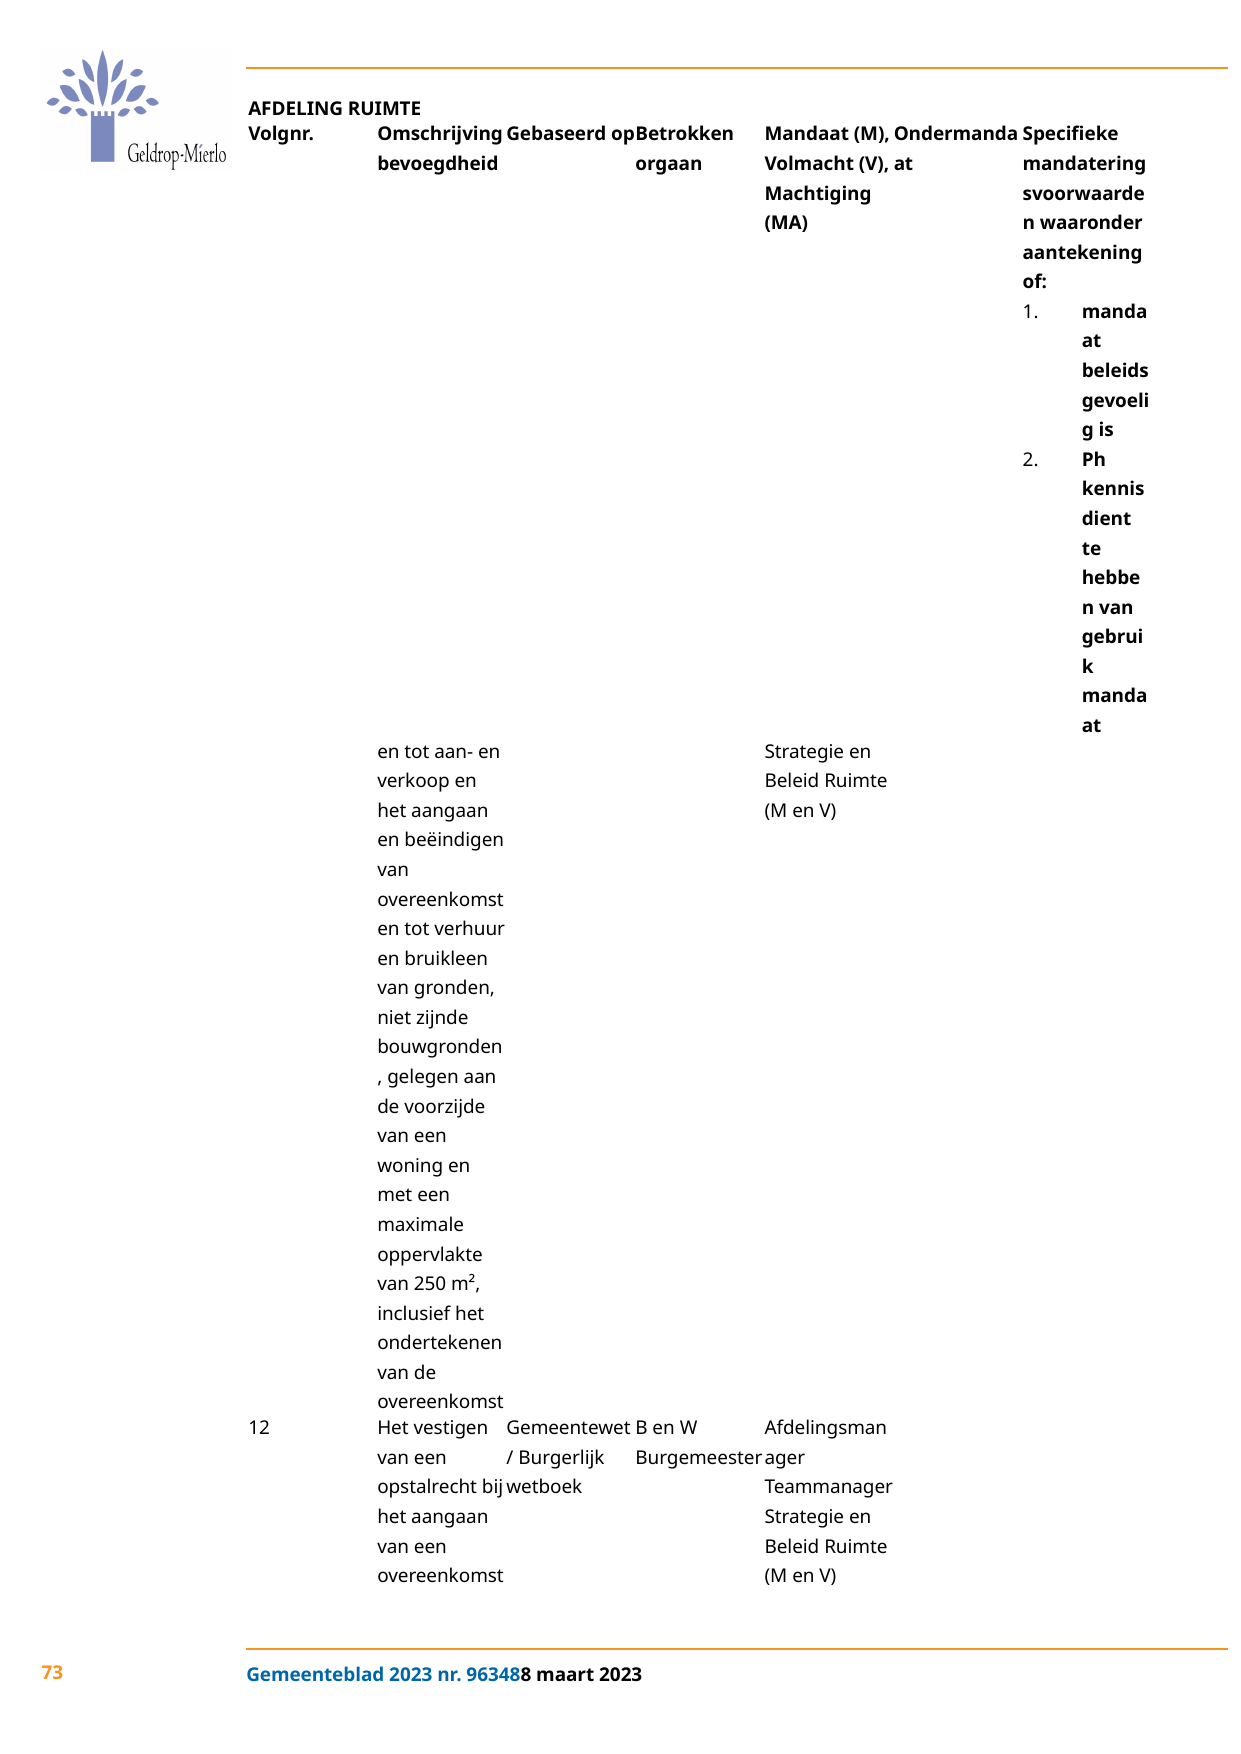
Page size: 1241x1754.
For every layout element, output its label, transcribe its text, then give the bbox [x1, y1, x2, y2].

table_cell Strategie en Beleid Ruimte (M en V) [764, 738, 893, 1414]
table_cell Volg­nr. [248, 121, 377, 738]
table_cell [248, 738, 377, 1414]
table_cell Betrokken orgaan [635, 121, 764, 738]
table_cell B en W Burgemeester [635, 1415, 764, 1588]
picture [41, 47, 231, 172]
table_cell Het vestigen van een opstalrecht bij het aangaan van een overeenkomst [377, 1415, 506, 1588]
table_cell [635, 738, 764, 1414]
table_cell [1023, 1415, 1152, 1588]
table_cell Ondermandaat [894, 121, 1022, 738]
table_cell [506, 738, 635, 1414]
table_cell Afdelingsmanager Teammanager Strategie en Beleid Ruimte (M en V) [764, 1415, 893, 1588]
table_cell 12 [248, 1415, 377, 1588]
table_cell [894, 1415, 1022, 1588]
table_header AFDELING RUIMTE [248, 95, 1152, 121]
table_cell Mandaat (M), Volmacht (V), Machtiging (MA) [764, 121, 893, 738]
table_cell [894, 738, 1022, 1414]
table_cell Gemeentewet / Burgerlijk wetboek [506, 1415, 635, 1588]
table_cell Specifieke mandateringsvoorwaarden waaronder aantekening of: mandaat beleidsgevoelig is Ph kennis dient te hebben van gebruik mandaat [1023, 121, 1152, 738]
table_cell en tot aan- en verkoop en het aangaan en beëindigen van overeenkomsten tot verhuur en bruikleen van gronden, niet zijnde bouwgronden, gelegen aan de voorzijde van een woning en met een maximale oppervlakte van 250 m², inclusief het ondertekenen van de overeenkomst [377, 738, 506, 1414]
table_cell Omschrijving bevoegdheid [377, 121, 506, 738]
table_cell [1023, 738, 1152, 1414]
table_cell Gebaseerd op [506, 121, 635, 738]
